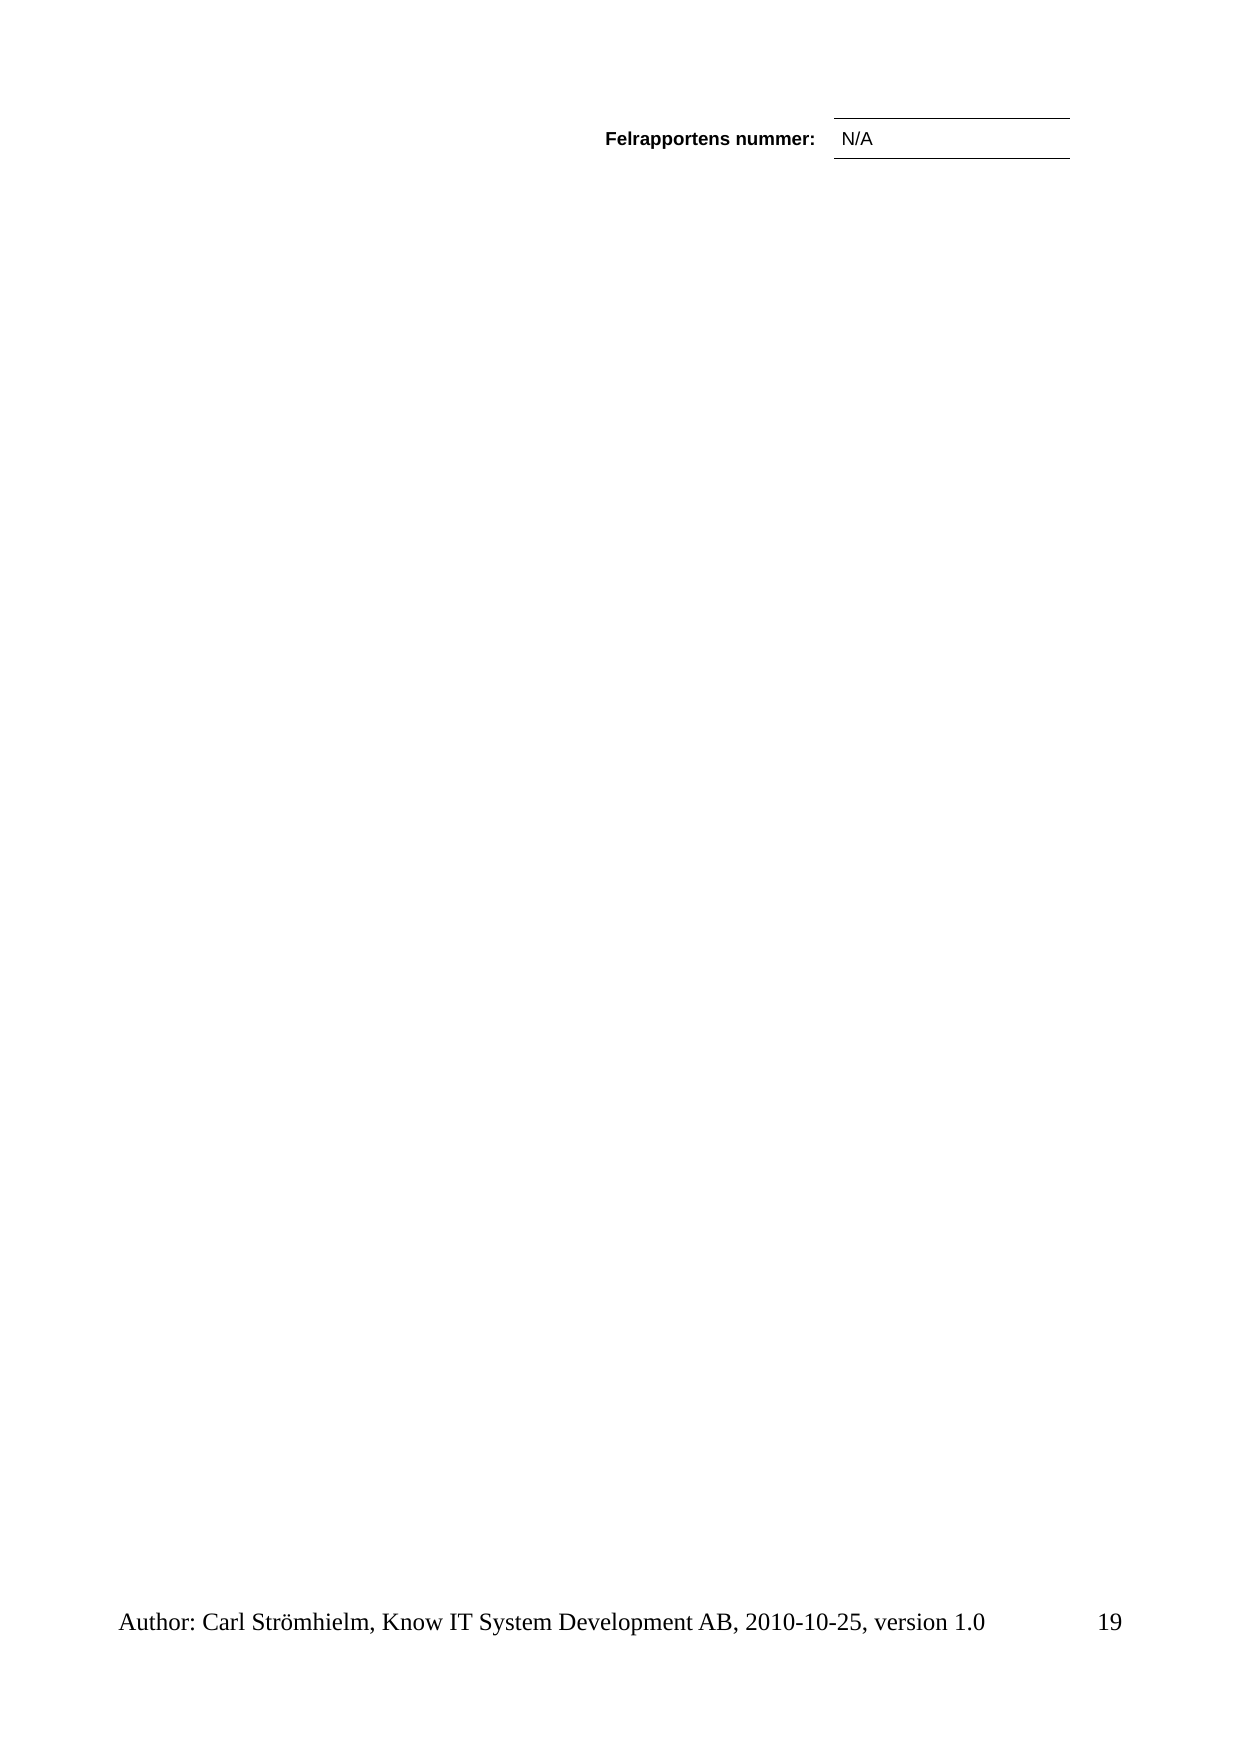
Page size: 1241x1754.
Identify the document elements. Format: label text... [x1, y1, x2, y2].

table_cell N/A [834, 119, 1070, 157]
table_cell [118, 118, 275, 157]
table_cell Felrapportens nummer: [598, 118, 834, 157]
table_cell [275, 118, 598, 157]
